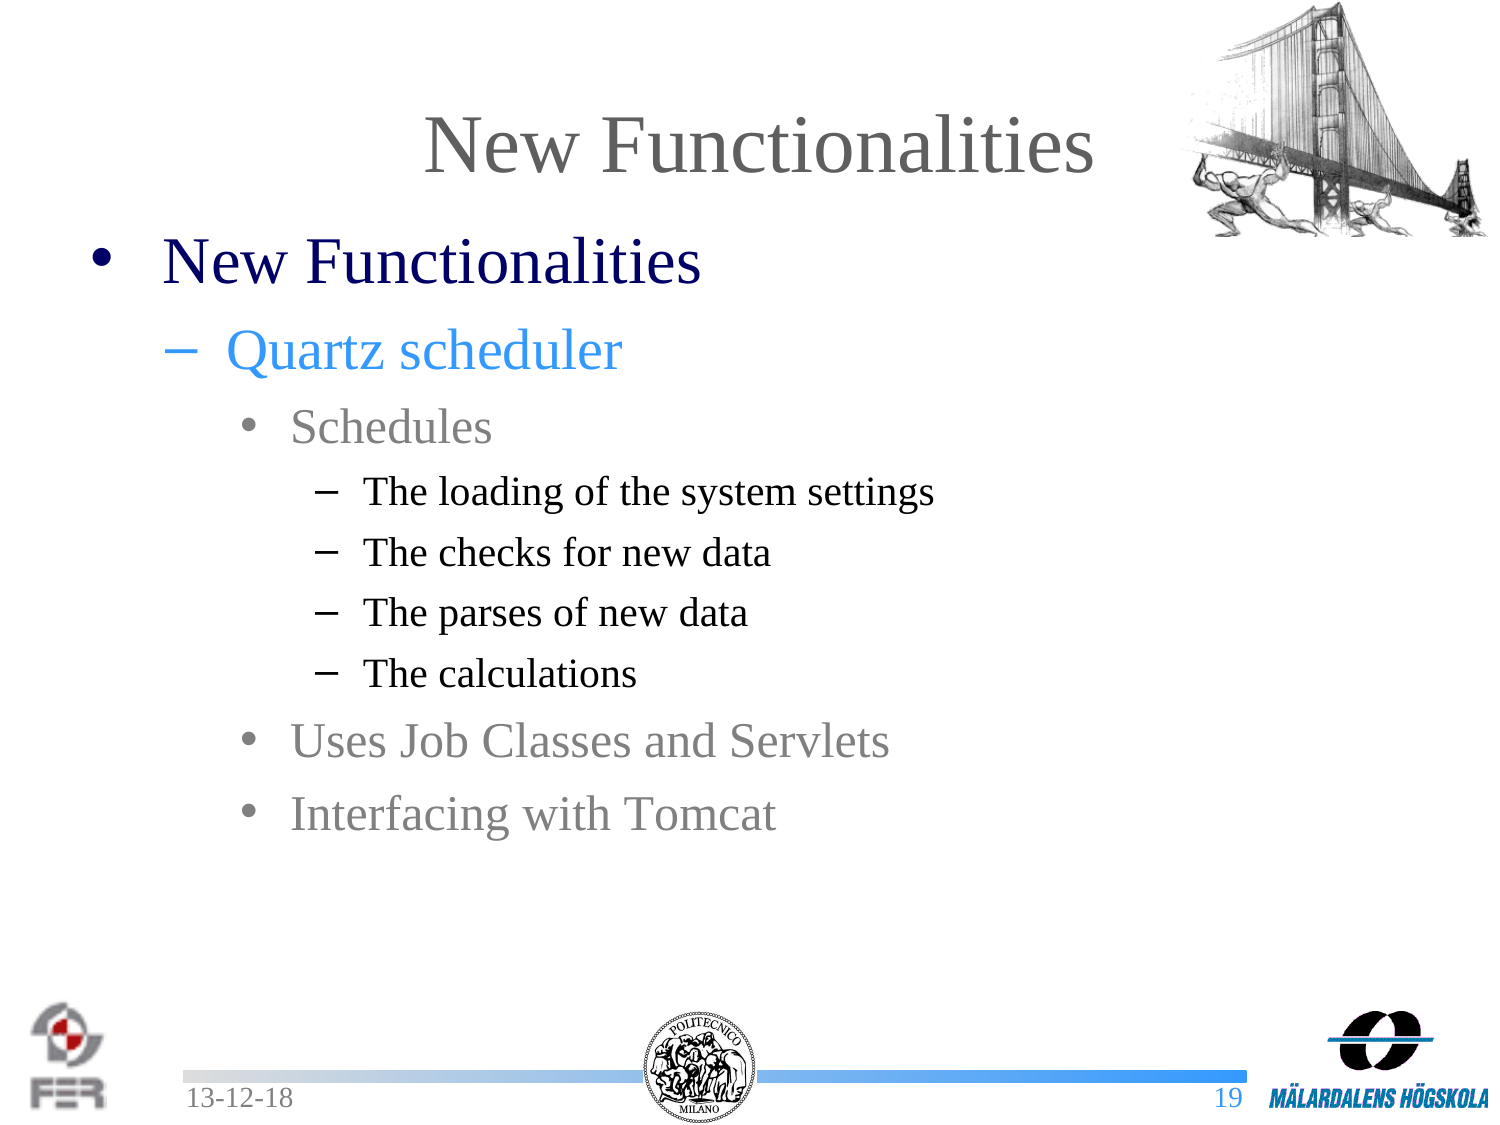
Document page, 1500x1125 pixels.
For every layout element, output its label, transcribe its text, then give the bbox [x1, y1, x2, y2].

picture [1435, 1096, 1441, 1104]
picture [1454, 1091, 1459, 1108]
picture [1269, 1011, 1488, 1108]
text_box 13-12-18 [171, 1070, 396, 1114]
picture [643, 1011, 757, 1123]
list New Functionalities Quartz scheduler Schedules The loading of the system settings The checks for new data The parses of new data The calculations Uses Job Classes and Servlets Interfacing with Tomcat [75, 209, 1426, 952]
text_box [1186, 1070, 1258, 1114]
picture [1175, 0, 1488, 237]
title New Functionalities [75, 45, 1175, 209]
picture [1368, 1093, 1374, 1104]
picture [29, 987, 107, 1125]
